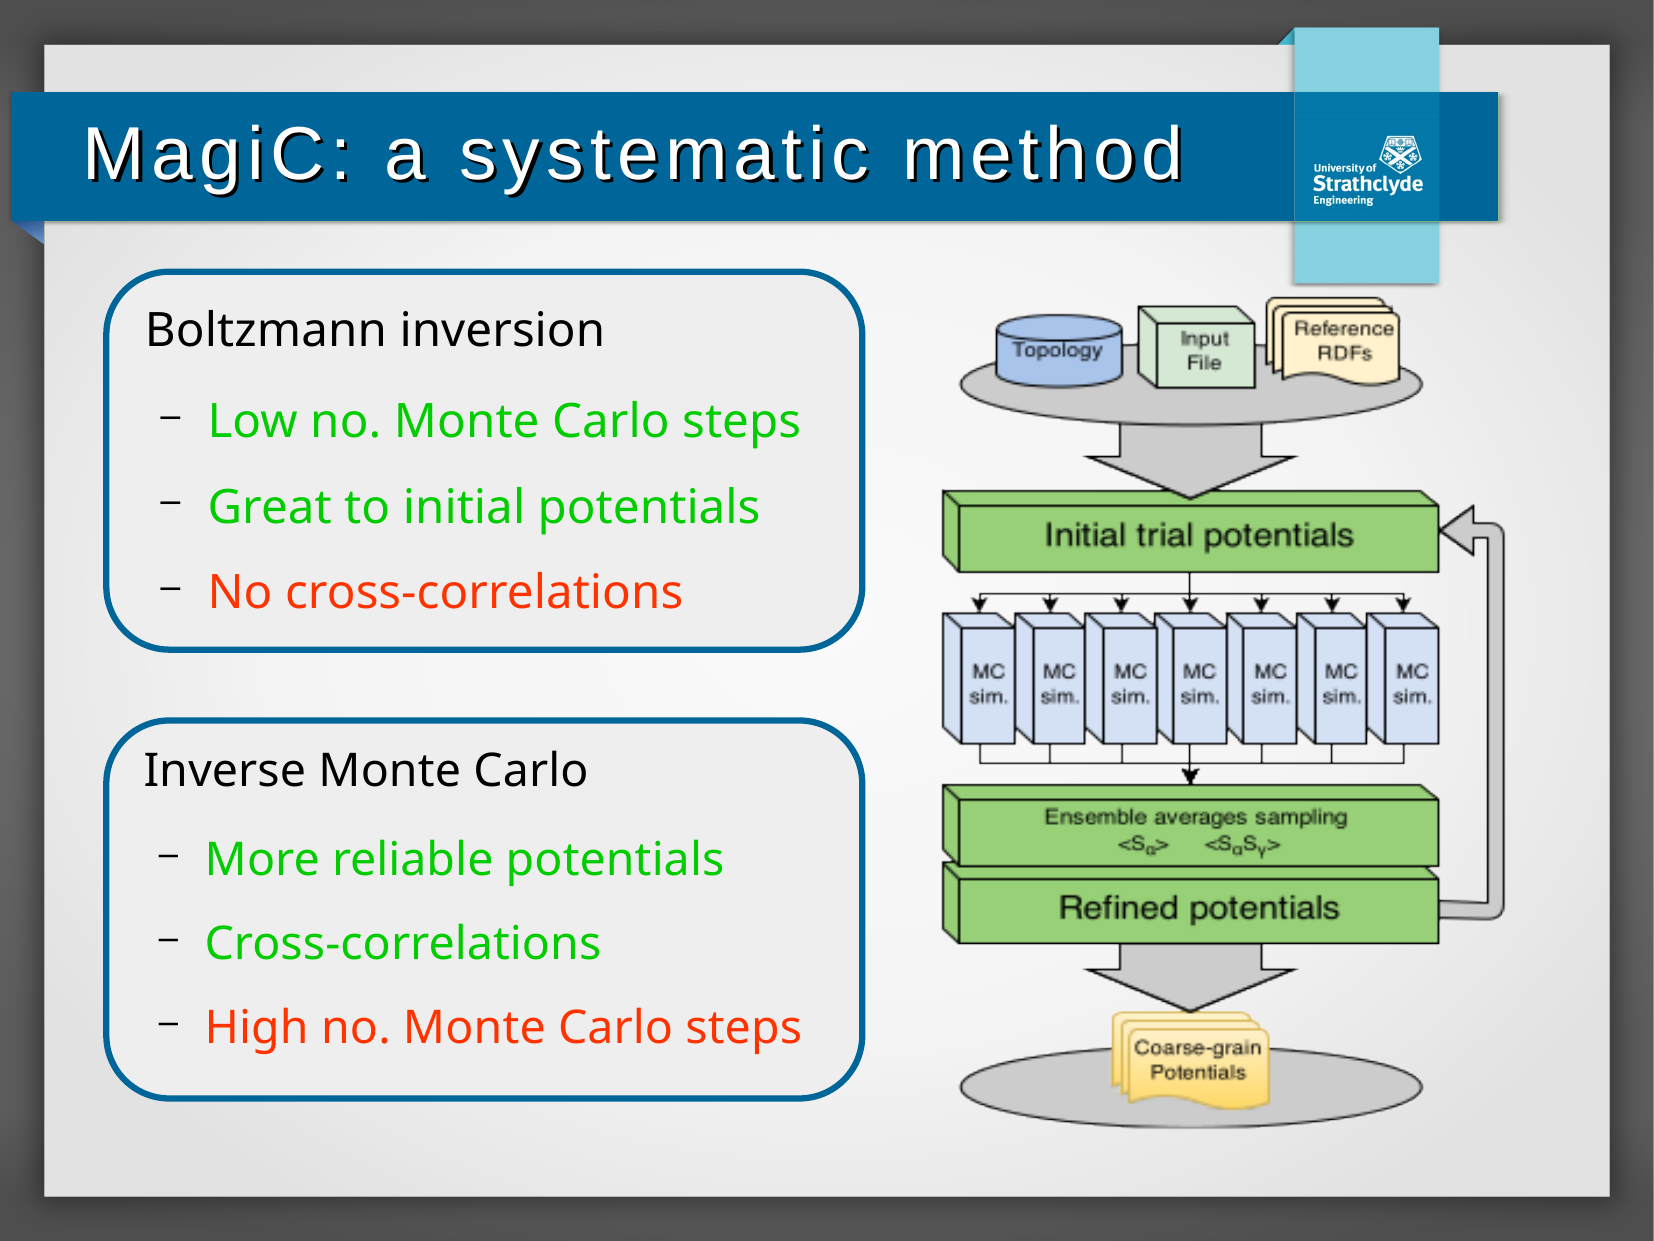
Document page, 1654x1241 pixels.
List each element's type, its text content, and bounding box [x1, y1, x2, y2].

list Boltzmann inversion Low no. Monte Carlo steps Great to initial potentials No cross-correlations [82, 295, 809, 639]
text_box [123, 720, 863, 1099]
picture [0, 0, 1654, 1241]
list Inverse Monte Carlo More reliable potentials Cross-correlations High no. Monte Carlo steps [82, 735, 809, 1079]
text_box [120, 271, 863, 650]
title MagiC: a systematic method [82, 94, 1264, 213]
